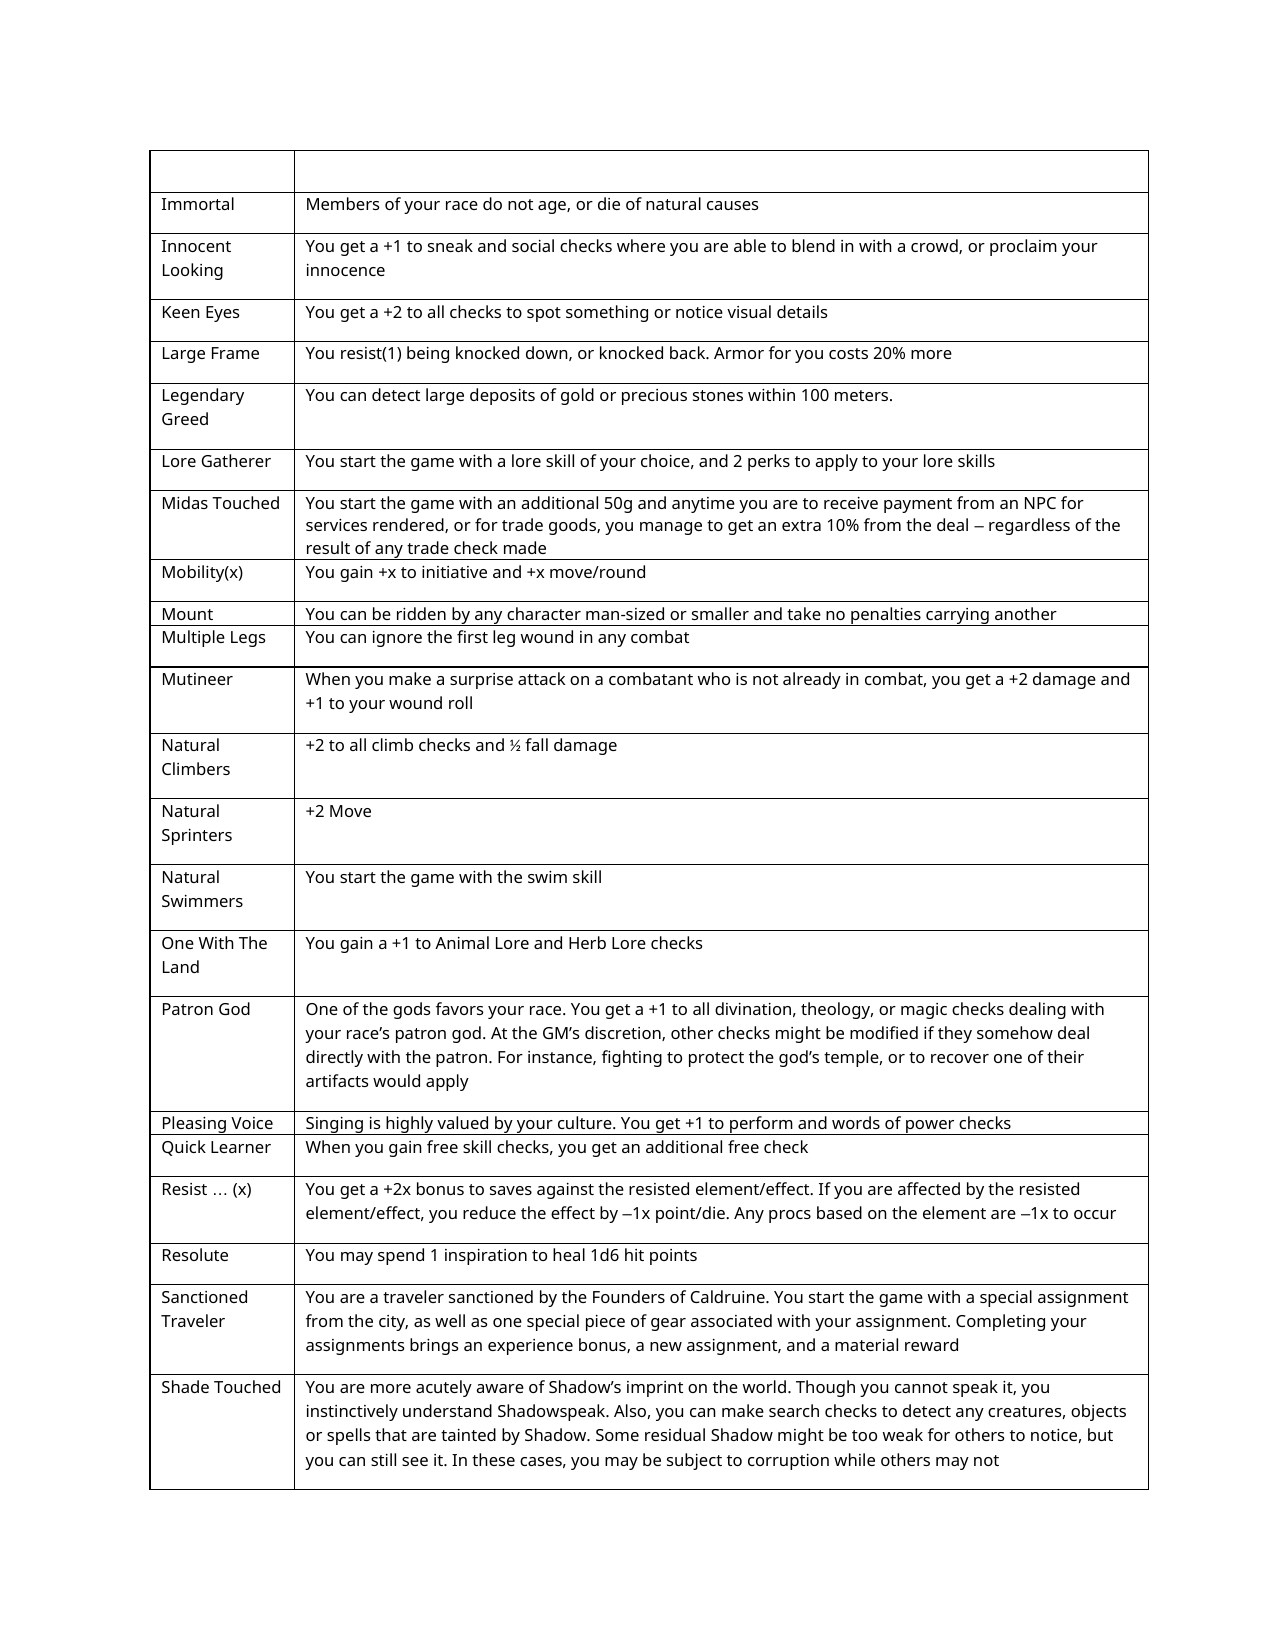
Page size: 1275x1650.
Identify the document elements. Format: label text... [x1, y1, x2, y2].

table_cell You are more acutely aware of Shadow’s imprint on the world. Though you cannot speak it, you instinctively understand Shadowspeak. Also, you can make search checks to detect any creatures, objects or spells that are tainted by Shadow. Some residual Shadow might be too weak for others to notice, but you can still see it. In these cases, you may be subject to corruption while others may not [295, 1375, 1148, 1489]
table_cell One of the gods favors your race. You get a +1 to all divination, theology, or magic checks dealing with your race’s patron god. At the GM’s discretion, other checks might be modified if they somehow deal directly with the patron. For instance, fighting to protect the god’s temple, or to recover one of their artifacts would apply [295, 997, 1148, 1111]
table_cell Mobility(x) [151, 560, 294, 601]
table_cell Multiple Legs [151, 626, 294, 666]
table_cell Keen Eyes [151, 300, 294, 341]
table_cell You get a +2x bonus to saves against the resisted element/effect. If you are affected by the resisted element/effect, you reduce the effect by –1x point/die. Any procs based on the element are –1x to occur [295, 1177, 1148, 1242]
table_cell [295, 151, 1148, 192]
table_cell Shade Touched [151, 1375, 294, 1489]
table_cell You start the game with the swim skill [295, 865, 1148, 930]
table_cell Singing is highly valued by your culture. You get +1 to perform and words of power checks [295, 1112, 1148, 1134]
table_cell +2 Move [295, 799, 1148, 864]
table_cell Resist … (x) [151, 1177, 294, 1242]
table_cell Members of your race do not age, or die of natural causes [295, 193, 1148, 233]
table_cell Sanctioned Traveler [151, 1285, 294, 1374]
table_cell Natural Swimmers [151, 865, 294, 930]
table_cell Resolute [151, 1244, 294, 1284]
table_cell Innocent Looking [151, 234, 294, 299]
table_cell Patron God [151, 997, 294, 1111]
table_cell When you gain free skill checks, you get an additional free check [295, 1135, 1148, 1176]
table_cell [151, 151, 294, 192]
table_cell You are a traveler sanctioned by the Founders of Caldruine. You start the game with a special assignment from the city, as well as one special piece of gear associated with your assignment. Completing your assignments brings an experience bonus, a new assignment, and a material reward [295, 1285, 1148, 1374]
table_cell Natural Climbers [151, 734, 294, 798]
table_cell You start the game with a lore skill of your choice, and 2 perks to apply to your lore skills [295, 450, 1148, 490]
table_cell You get a +2 to all checks to spot something or notice visual details [295, 300, 1148, 341]
table_cell You resist(1) being knocked down, or knocked back. Armor for you costs 20% more [295, 342, 1148, 383]
table_cell You can be ridden by any character man-sized or smaller and take no penalties carrying another [295, 602, 1148, 625]
table_cell You can ignore the first leg wound in any combat [295, 626, 1148, 666]
table_cell Immortal [151, 193, 294, 233]
table_cell One With The Land [151, 931, 294, 996]
table_cell You gain +x to initiative and +x move/round [295, 560, 1148, 601]
table_cell You gain a +1 to Animal Lore and Herb Lore checks [295, 931, 1148, 996]
table_cell Pleasing Voice [151, 1112, 294, 1134]
table_cell +2 to all climb checks and ½ fall damage [295, 734, 1148, 798]
table_cell Large Frame [151, 342, 294, 383]
table_cell Lore Gatherer [151, 450, 294, 490]
table_cell Midas Touched [151, 491, 294, 559]
table_cell You can detect large deposits of gold or precious stones within 100 meters. [295, 384, 1148, 448]
table_cell You get a +1 to sneak and social checks where you are able to blend in with a crowd, or proclaim your innocence [295, 234, 1148, 299]
table_cell Legendary Greed [151, 384, 294, 448]
table_cell You may spend 1 inspiration to heal 1d6 hit points [295, 1244, 1148, 1284]
table_cell Natural Sprinters [151, 799, 294, 864]
table_cell Mount [151, 602, 294, 625]
table_cell Quick Learner [151, 1135, 294, 1176]
table_cell You start the game with an additional 50g and anytime you are to receive payment from an NPC for services rendered, or for trade goods, you manage to get an extra 10% from the deal – regardless of the result of any trade check made [295, 491, 1148, 559]
table_cell Mutineer [151, 668, 294, 732]
table_cell When you make a surprise attack on a combatant who is not already in combat, you get a +2 damage and +1 to your wound roll [295, 668, 1148, 732]
